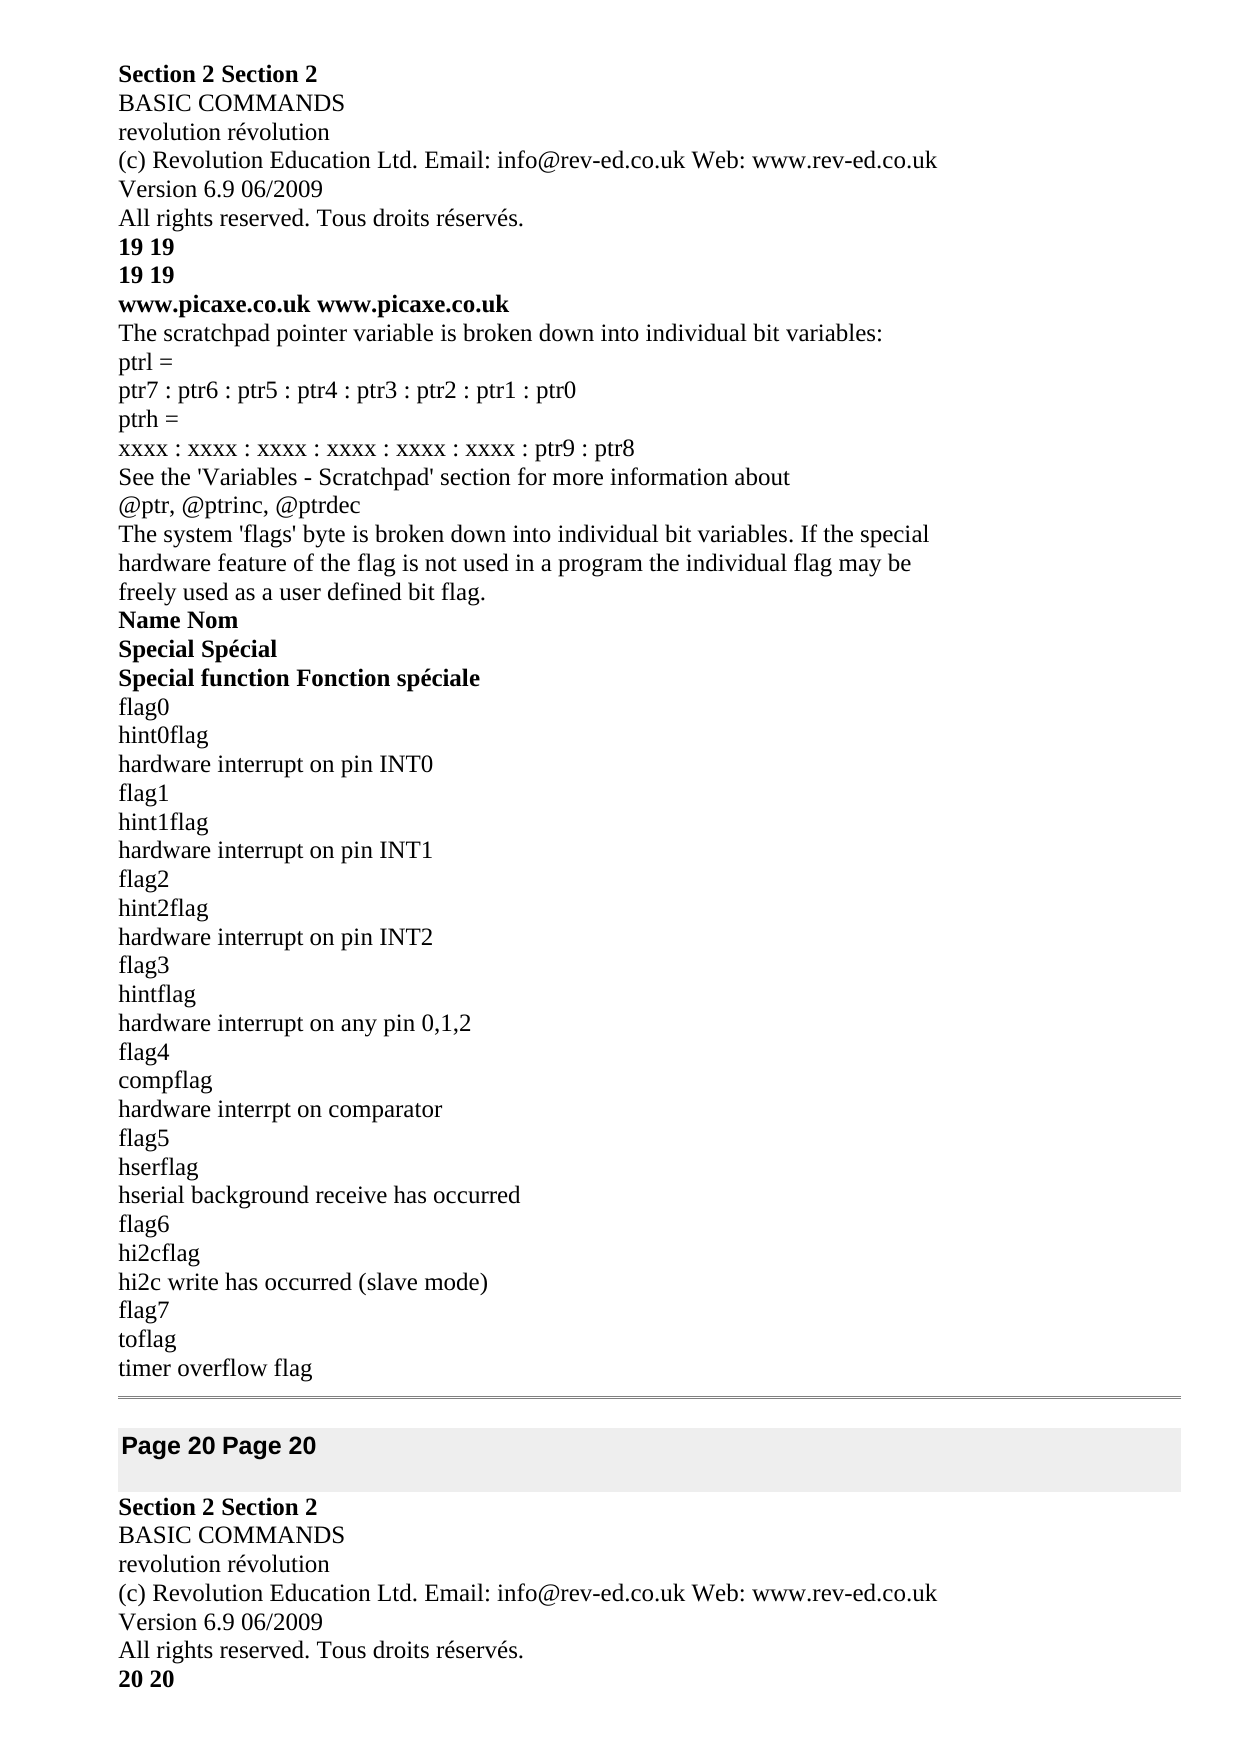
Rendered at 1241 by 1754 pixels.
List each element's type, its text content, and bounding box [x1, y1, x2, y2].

text hint2flag [118, 893, 1181, 922]
text All rights reserved. Tous droits réservés. [118, 1636, 1181, 1664]
text Version 6.9 06/2009 [118, 174, 1181, 203]
text flag0 [118, 692, 1181, 720]
text flag1 [118, 778, 1181, 807]
text 19 19 [118, 260, 1181, 289]
text freely used as a user defined bit flag. [118, 577, 1181, 605]
text flag5 [118, 1123, 1181, 1152]
text timer overflow flag [118, 1353, 1181, 1382]
text The scratchpad pointer variable is broken down into individual bit variables: [118, 318, 1181, 347]
text See the 'Variables - Scratchpad' section for more information about [118, 462, 1181, 490]
text hardware interrupt on pin INT1 [118, 835, 1181, 864]
text Name Nom [118, 605, 1181, 634]
text Special Spécial [118, 634, 1181, 663]
text (c) Revolution Education Ltd. Email: info@rev-ed.co.uk Web: www.rev-ed.co.uk [118, 145, 1181, 174]
text ptr7 : ptr6 : ptr5 : ptr4 : ptr3 : ptr2 : ptr1 : ptr0 [118, 375, 1181, 404]
text BASIC COMMANDS [118, 1521, 1181, 1549]
text ptrl = [118, 347, 1181, 375]
text hardware interrupt on pin INT0 [118, 749, 1181, 778]
text flag3 [118, 950, 1181, 979]
text Section 2 Section 2 [118, 59, 1181, 88]
text hintflag [118, 979, 1181, 1008]
text Section 2 Section 2 [118, 1492, 1181, 1521]
text BASIC COMMANDS [118, 88, 1181, 117]
text xxxx : xxxx : xxxx : xxxx : xxxx : xxxx : ptr9 : ptr8 [118, 433, 1181, 462]
text All rights reserved. Tous droits réservés. [118, 203, 1181, 232]
text Special function Fonction spéciale [118, 663, 1181, 692]
text flag4 [118, 1037, 1181, 1065]
text hardware feature of the flag is not used in a program the individual flag may be [118, 548, 1181, 577]
text hserflag [118, 1152, 1181, 1180]
text www.picaxe.co.uk www.picaxe.co.uk [118, 289, 1181, 318]
text hi2cflag [118, 1238, 1181, 1267]
text hardware interrpt on comparator [118, 1094, 1181, 1123]
table_header Page 20 Page 20 [118, 1428, 1181, 1492]
text flag6 [118, 1209, 1181, 1238]
text ptrh = [118, 404, 1181, 433]
text hint0flag [118, 720, 1181, 749]
text hi2c write has occurred (slave mode) [118, 1267, 1181, 1295]
text revolution révolution [118, 117, 1181, 145]
text flag2 [118, 864, 1181, 893]
text revolution révolution [118, 1549, 1181, 1578]
text hardware interrupt on pin INT2 [118, 922, 1181, 950]
text flag7 [118, 1295, 1181, 1324]
text (c) Revolution Education Ltd. Email: info@rev-ed.co.uk Web: www.rev-ed.co.uk [118, 1578, 1181, 1607]
text Version 6.9 06/2009 [118, 1607, 1181, 1636]
text compflag [118, 1065, 1181, 1094]
text hint1flag [118, 807, 1181, 835]
text The system 'flags' byte is broken down into individual bit variables. If the special [118, 519, 1181, 548]
text toflag [118, 1324, 1181, 1353]
text hardware interrupt on any pin 0,1,2 [118, 1008, 1181, 1037]
text 19 19 [118, 232, 1181, 260]
text @ptr, @ptrinc, @ptrdec [118, 490, 1181, 519]
text hserial background receive has occurred [118, 1180, 1181, 1209]
text 20 20 [118, 1664, 1181, 1693]
